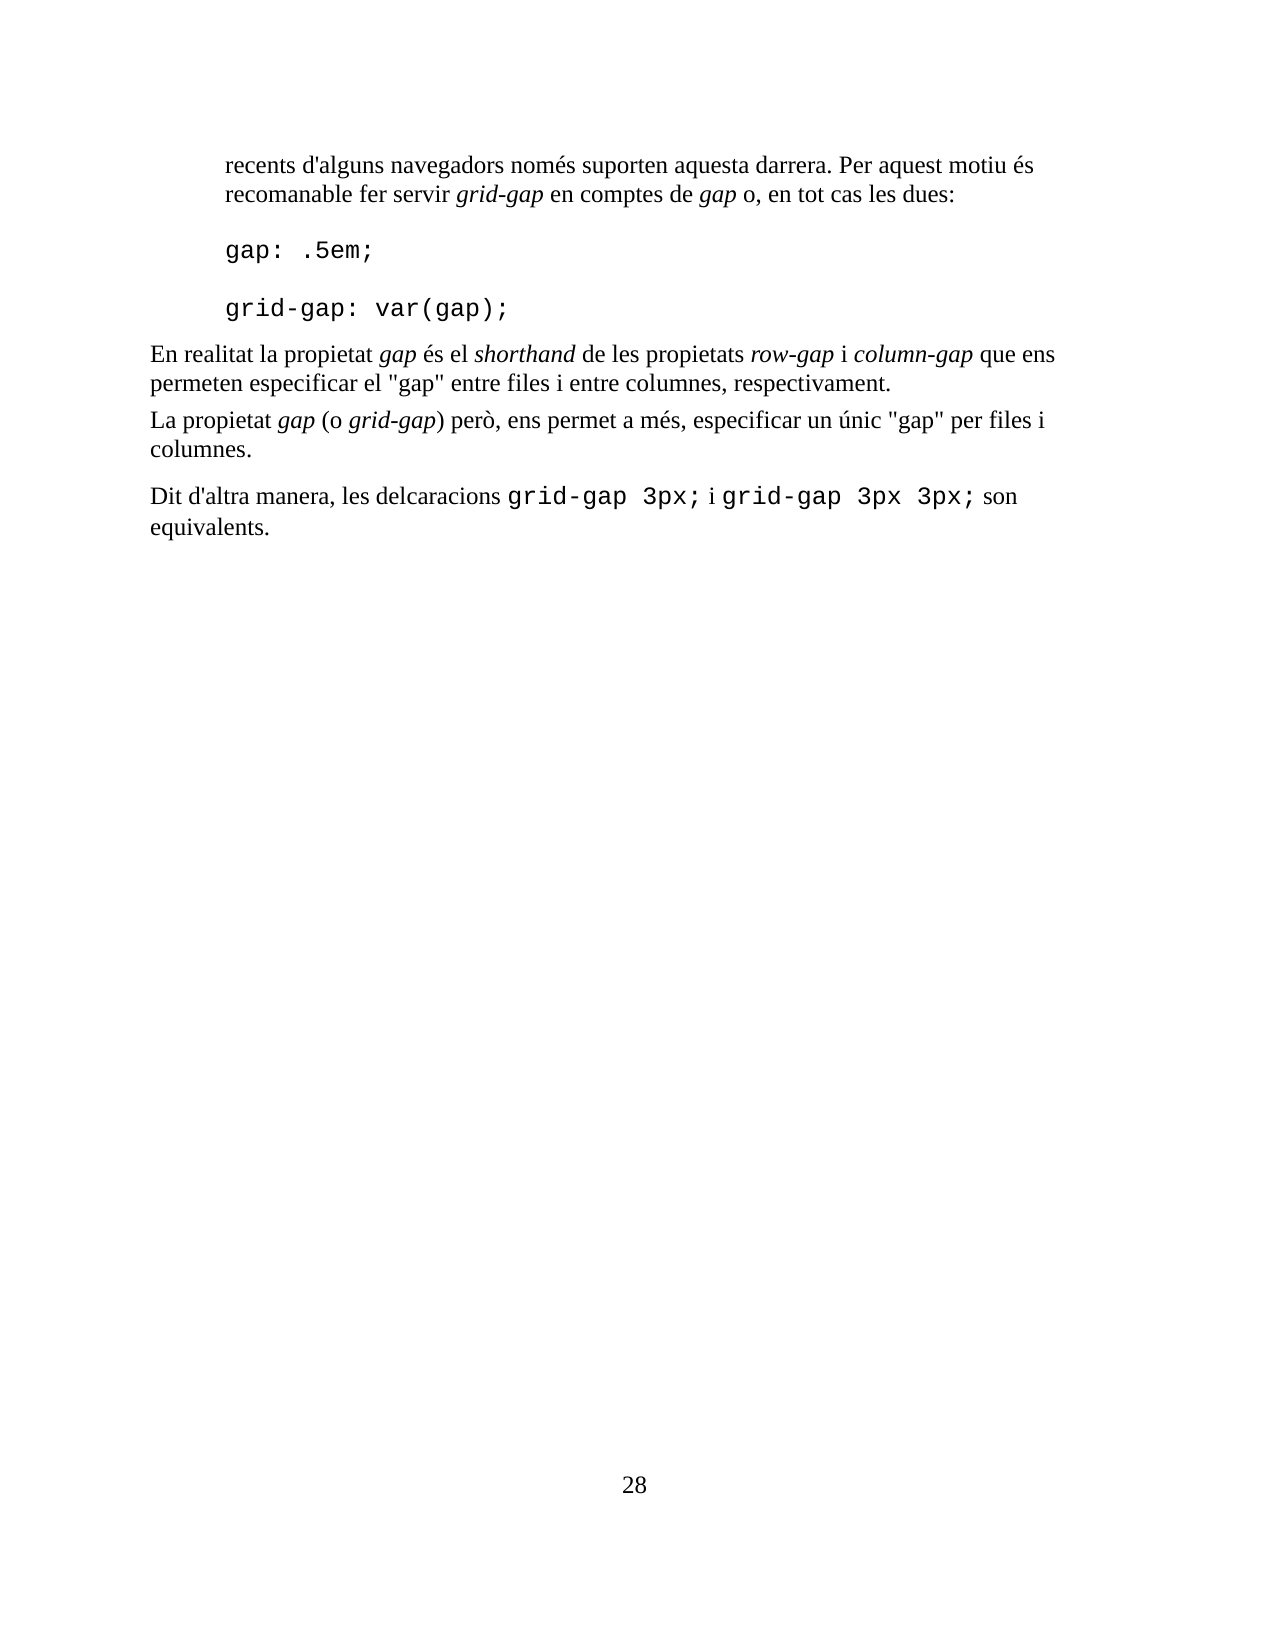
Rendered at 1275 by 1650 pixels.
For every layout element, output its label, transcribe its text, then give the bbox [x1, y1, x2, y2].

text grid-gap: var(gap); [225, 296, 1125, 324]
text recents d'alguns navegadors només suporten aquesta darrera. Per aquest motiu és recomanable fer servir grid-gap en comptes de gap o, en tot cas les dues: [225, 150, 1125, 207]
text gap: .5em; [225, 237, 1125, 266]
text En realitat la propietat gap és el shorthand de les propietats row-gap i column-gap que ens permeten especificar el "gap" entre files i entre columnes, respectivament. [150, 339, 1125, 397]
text Dit d'altra manera, les delcaracions grid-gap 3px; i grid-gap 3px 3px; son equivalents. [150, 481, 1125, 541]
text La propietat gap (o grid-gap) però, ens permet a més, especificar un únic "gap" per files i columnes. [150, 406, 1125, 463]
